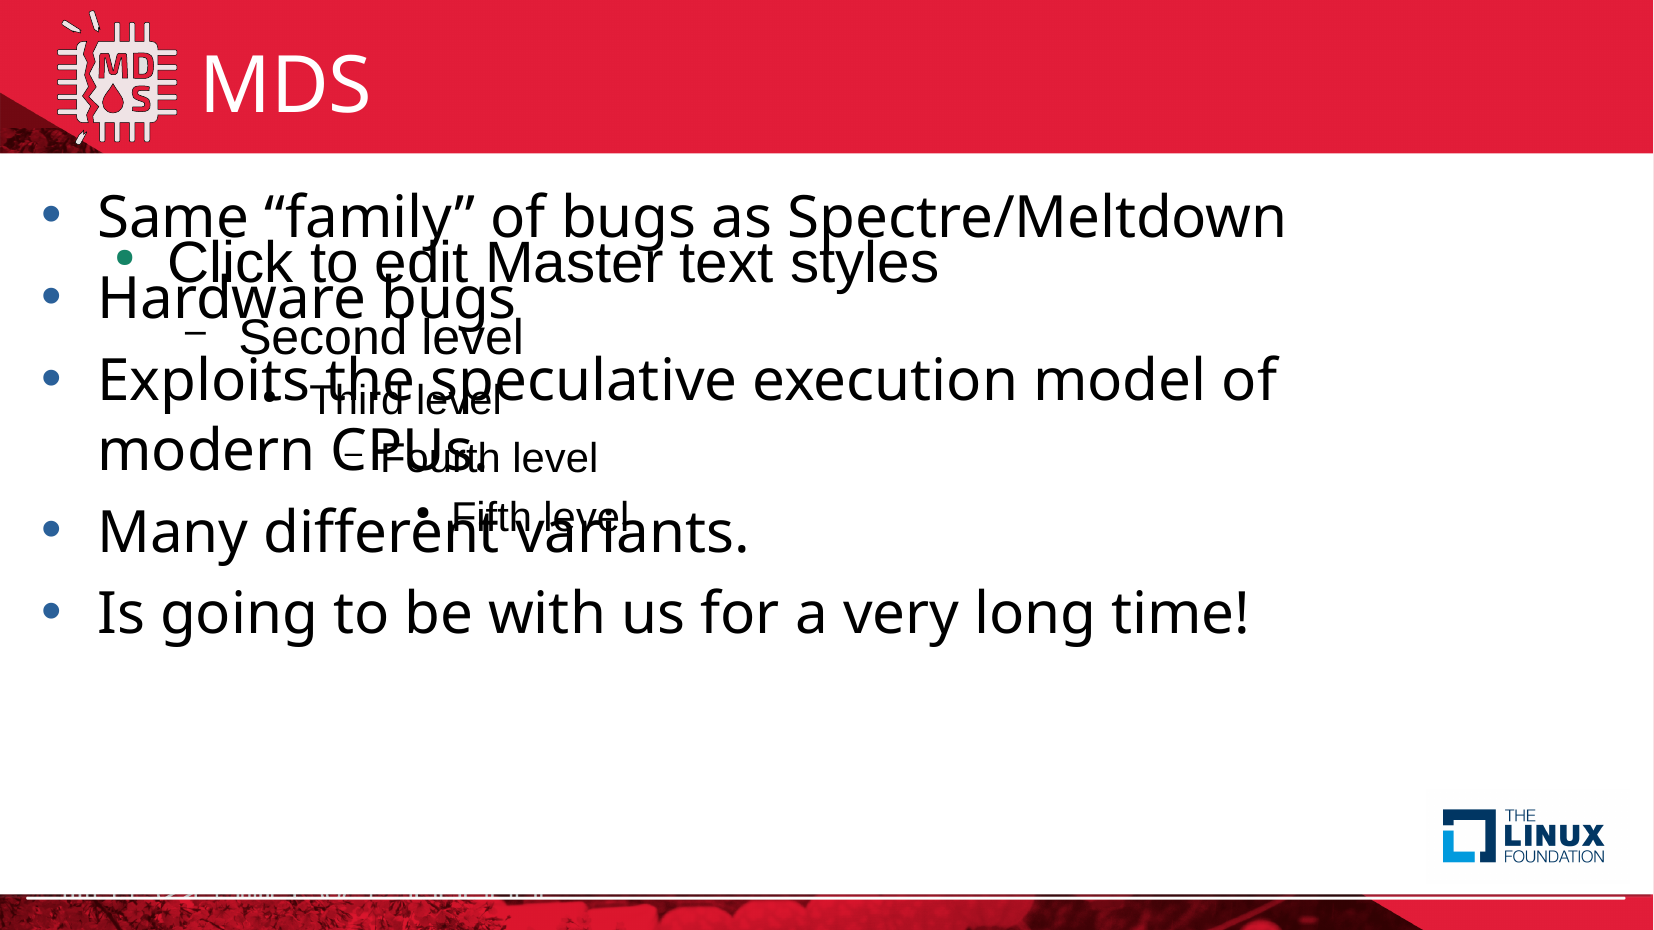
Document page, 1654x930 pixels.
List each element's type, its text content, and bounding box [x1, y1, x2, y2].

picture [0, 0, 1654, 930]
list Same “family” of bugs as Spectre/Meltdown Hardware bugs Exploits the speculative execution model of modern CPUs. Many different variants. Is going to be with us for a very long time! [25, 171, 1486, 786]
title MDS [203, 8, 1551, 154]
picture [1490, 791, 1553, 868]
